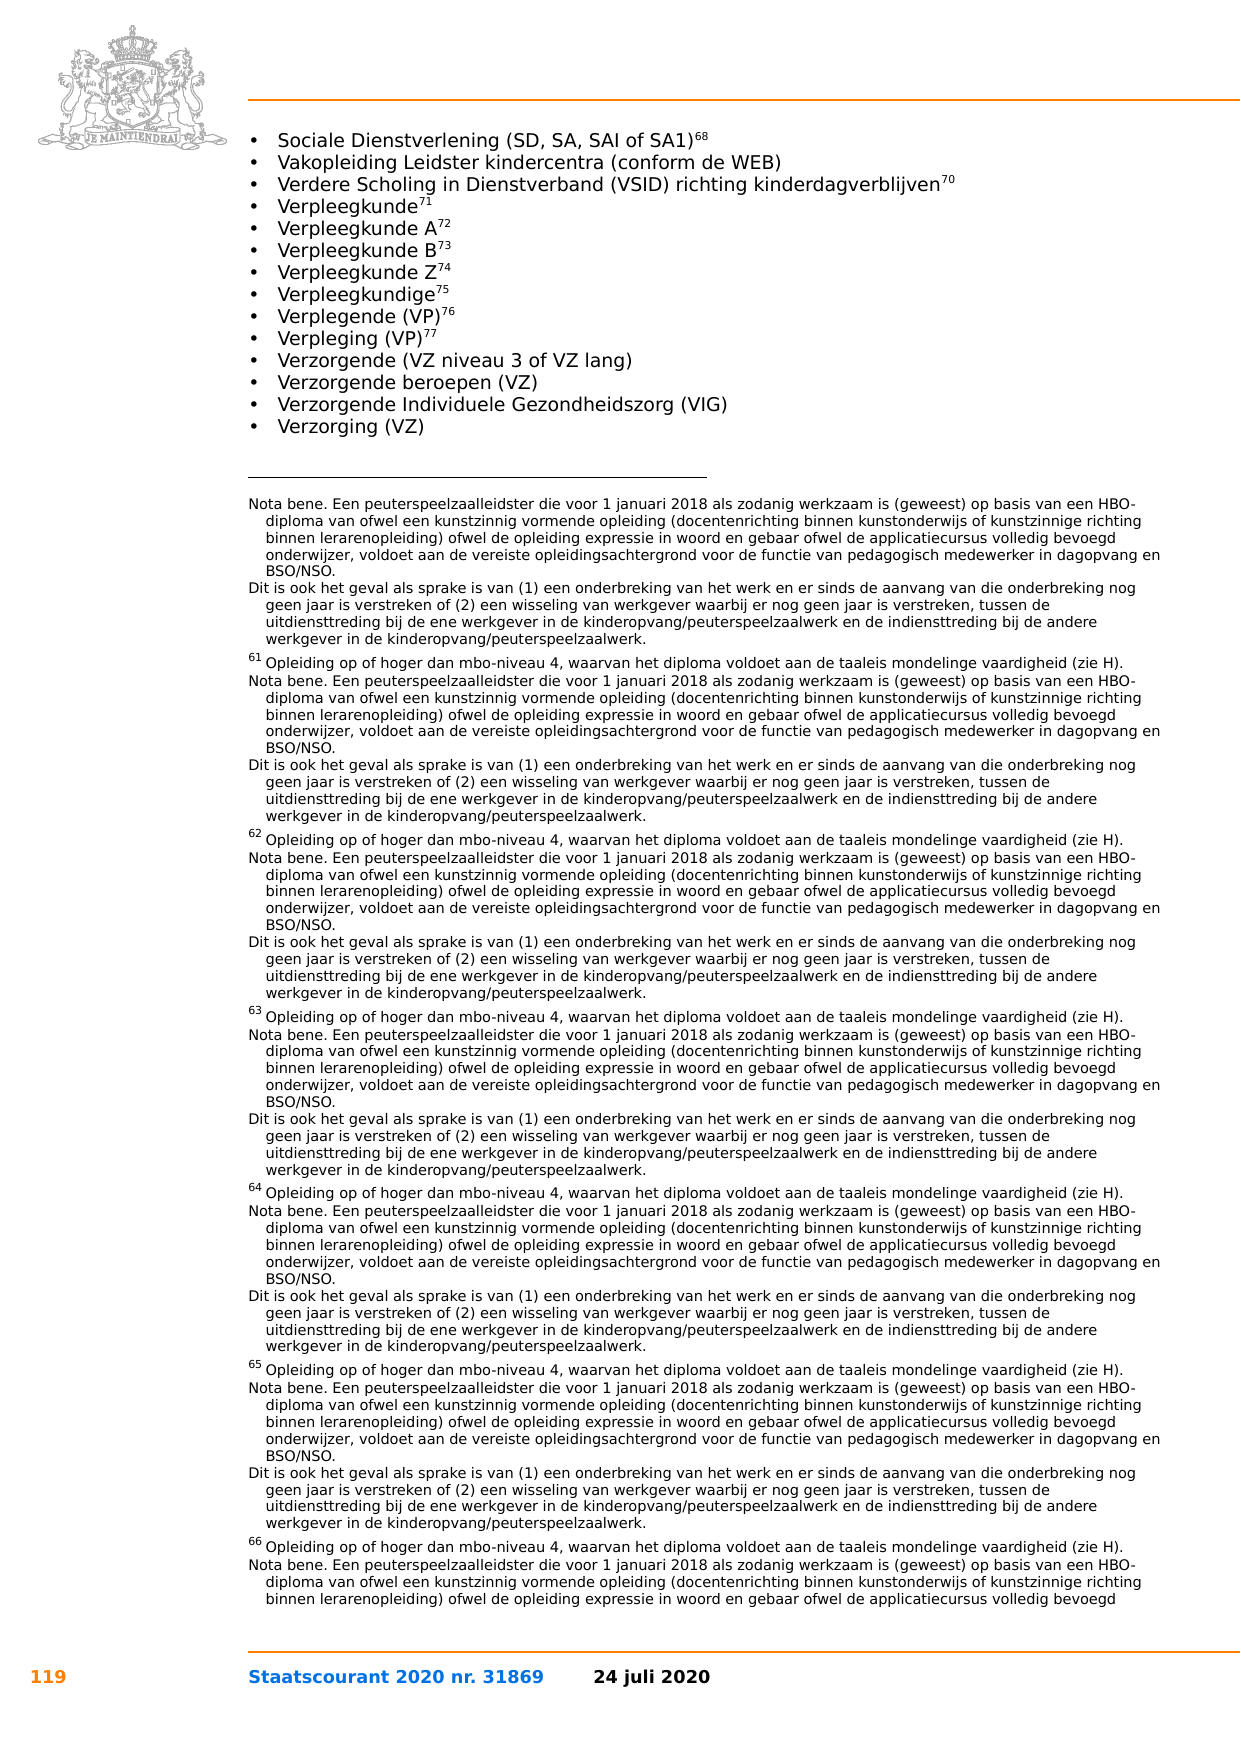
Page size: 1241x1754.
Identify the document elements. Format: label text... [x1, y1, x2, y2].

text • Verpleegkunde B [248, 240, 1163, 262]
text • Verpleging (VP) [248, 328, 1163, 350]
text Dit is ook het geval als sprake is van (1) een onderbreking van het werk en er sinds de aanvang van die onderbreking nog geen jaar is verstreken of (2) een wisseling van werkgever waarbij er nog geen jaar is verstreken, tussen de uitdiensttreding bij de ene werkgever in de kinderopvang/peuterspeelzaalwerk en de indiensttreding bij de andere werkgever in de kinderopvang/peuterspeelzaalwerk. [248, 1111, 1163, 1178]
picture [38, 25, 227, 150]
text • Verzorgende (VZ niveau 3 of VZ lang) [248, 350, 1163, 372]
text Nota bene. Een peuterspeelzaalleidster die voor 1 januari 2018 als zodanig werkzaam is (geweest) op basis van een HBO-diploma van ofwel een kunstzinnig vormende opleiding (docentenrichting binnen kunstonderwijs of kunstzinnige richting binnen lerarenopleiding) ofwel de opleiding expressie in woord en gebaar ofwel de applicatiecursus volledig bevoegd onderwijzer, voldoet aan de vereiste opleidingsachtergrond voor de functie van pedagogisch medewerker in dagopvang en BSO/NSO. [248, 496, 1163, 580]
text Nota bene. Een peuterspeelzaalleidster die voor 1 januari 2018 als zodanig werkzaam is (geweest) op basis van een HBO-diploma van ofwel een kunstzinnig vormende opleiding (docentenrichting binnen kunstonderwijs of kunstzinnige richting binnen lerarenopleiding) ofwel de opleiding expressie in woord en gebaar ofwel de applicatiecursus volledig bevoegd onderwijzer, voldoet aan de vereiste opleidingsachtergrond voor de functie van pedagogisch medewerker in dagopvang en BSO/NSO. [248, 1203, 1163, 1288]
text • Verzorgende Individuele Gezondheidszorg (VIG) [248, 394, 1163, 416]
text Nota bene. Een peuterspeelzaalleidster die voor 1 januari 2018 als zodanig werkzaam is (geweest) op basis van een HBO-diploma van ofwel een kunstzinnig vormende opleiding (docentenrichting binnen kunstonderwijs of kunstzinnige richting binnen lerarenopleiding) ofwel de opleiding expressie in woord en gebaar ofwel de applicatiecursus volledig bevoegd onderwijzer, voldoet aan de vereiste opleidingsachtergrond voor de functie van pedagogisch medewerker in dagopvang en BSO/NSO. [248, 673, 1163, 757]
text Nota bene. Een peuterspeelzaalleidster die voor 1 januari 2018 als zodanig werkzaam is (geweest) op basis van een HBO-diploma van ofwel een kunstzinnig vormende opleiding (docentenrichting binnen kunstonderwijs of kunstzinnige richting binnen lerarenopleiding) ofwel de opleiding expressie in woord en gebaar ofwel de applicatiecursus volledig bevoegd onderwijzer, voldoet aan de vereiste opleidingsachtergrond voor de functie van pedagogisch medewerker in dagopvang en BSO/NSO. [248, 1380, 1163, 1465]
text Dit is ook het geval als sprake is van (1) een onderbreking van het werk en er sinds de aanvang van die onderbreking nog geen jaar is verstreken of (2) een wisseling van werkgever waarbij er nog geen jaar is verstreken, tussen de uitdiensttreding bij de ene werkgever in de kinderopvang/peuterspeelzaalwerk en de indiensttreding bij de andere werkgever in de kinderopvang/peuterspeelzaalwerk. [248, 757, 1163, 825]
text Opleiding op of hoger dan mbo-niveau 4, waarvan het diploma voldoet aan de taaleis mondelinge vaardigheid (zie H). [248, 651, 1163, 673]
text Nota bene. Een peuterspeelzaalleidster die voor 1 januari 2018 als zodanig werkzaam is (geweest) op basis van een HBO-diploma van ofwel een kunstzinnig vormende opleiding (docentenrichting binnen kunstonderwijs of kunstzinnige richting binnen lerarenopleiding) ofwel de opleiding expressie in woord en gebaar ofwel de applicatiecursus volledig bevoegd onderwijzer, voldoet aan de vereiste opleidingsachtergrond voor de functie van pedagogisch medewerker in dagopvang en BSO/NSO. [248, 850, 1163, 934]
text Opleiding op of hoger dan mbo-niveau 4, waarvan het diploma voldoet aan de taaleis mondelinge vaardigheid (zie H). [248, 1004, 1163, 1027]
text Opleiding op of hoger dan mbo-niveau 4, waarvan het diploma voldoet aan de taaleis mondelinge vaardigheid (zie H). [248, 1358, 1163, 1380]
text • Verpleegkunde Z [248, 262, 1163, 284]
text • Verpleegkunde A [248, 218, 1163, 240]
text Nota bene. Een peuterspeelzaalleidster die voor 1 januari 2018 als zodanig werkzaam is (geweest) op basis van een HBO-diploma van ofwel een kunstzinnig vormende opleiding (docentenrichting binnen kunstonderwijs of kunstzinnige richting binnen lerarenopleiding) ofwel de opleiding expressie in woord en gebaar ofwel de applicatiecursus volledig bevoegd onderwijzer, voldoet aan de vereiste opleidingsachtergrond voor de functie van pedagogisch medewerker in dagopvang en BSO/NSO. [248, 1027, 1163, 1111]
text Nota bene. Een peuterspeelzaalleidster die voor 1 januari 2018 als zodanig werkzaam is (geweest) op basis van een HBO-diploma van ofwel een kunstzinnig vormende opleiding (docentenrichting binnen kunstonderwijs of kunstzinnige richting binnen lerarenopleiding) ofwel de opleiding expressie in woord en gebaar ofwel de applicatiecursus volledig bevoegd [248, 1557, 1163, 1608]
text • Vakopleiding Leidster kindercentra (conform de WEB) [248, 152, 1163, 174]
text • Verdere Scholing in Dienstverband (VSID) richting kinderdagverblijven [248, 174, 1163, 196]
text • Sociale Dienstverlening (SD, SA, SAI of SA1) [248, 130, 1163, 152]
text • Verpleegkundige [248, 284, 1163, 306]
text • Verpleegkunde [248, 196, 1163, 218]
text • Verzorging (VZ) [248, 416, 1163, 438]
text Dit is ook het geval als sprake is van (1) een onderbreking van het werk en er sinds de aanvang van die onderbreking nog geen jaar is verstreken of (2) een wisseling van werkgever waarbij er nog geen jaar is verstreken, tussen de uitdiensttreding bij de ene werkgever in de kinderopvang/peuterspeelzaalwerk en de indiensttreding bij de andere werkgever in de kinderopvang/peuterspeelzaalwerk. [248, 580, 1163, 648]
text Dit is ook het geval als sprake is van (1) een onderbreking van het werk en er sinds de aanvang van die onderbreking nog geen jaar is verstreken of (2) een wisseling van werkgever waarbij er nog geen jaar is verstreken, tussen de uitdiensttreding bij de ene werkgever in de kinderopvang/peuterspeelzaalwerk en de indiensttreding bij de andere werkgever in de kinderopvang/peuterspeelzaalwerk. [248, 1465, 1163, 1532]
text • Verzorgende beroepen (VZ) [248, 372, 1163, 394]
text • Verplegende (VP) [248, 306, 1163, 328]
text Dit is ook het geval als sprake is van (1) een onderbreking van het werk en er sinds de aanvang van die onderbreking nog geen jaar is verstreken of (2) een wisseling van werkgever waarbij er nog geen jaar is verstreken, tussen de uitdiensttreding bij de ene werkgever in de kinderopvang/peuterspeelzaalwerk en de indiensttreding bij de andere werkgever in de kinderopvang/peuterspeelzaalwerk. [248, 934, 1163, 1002]
text Opleiding op of hoger dan mbo-niveau 4, waarvan het diploma voldoet aan de taaleis mondelinge vaardigheid (zie H). [248, 828, 1163, 850]
text Opleiding op of hoger dan mbo-niveau 4, waarvan het diploma voldoet aan de taaleis mondelinge vaardigheid (zie H). [248, 1181, 1163, 1203]
text Dit is ook het geval als sprake is van (1) een onderbreking van het werk en er sinds de aanvang van die onderbreking nog geen jaar is verstreken of (2) een wisseling van werkgever waarbij er nog geen jaar is verstreken, tussen de uitdiensttreding bij de ene werkgever in de kinderopvang/peuterspeelzaalwerk en de indiensttreding bij de andere werkgever in de kinderopvang/peuterspeelzaalwerk. [248, 1288, 1163, 1355]
text Opleiding op of hoger dan mbo-niveau 4, waarvan het diploma voldoet aan de taaleis mondelinge vaardigheid (zie H). [248, 1535, 1163, 1557]
